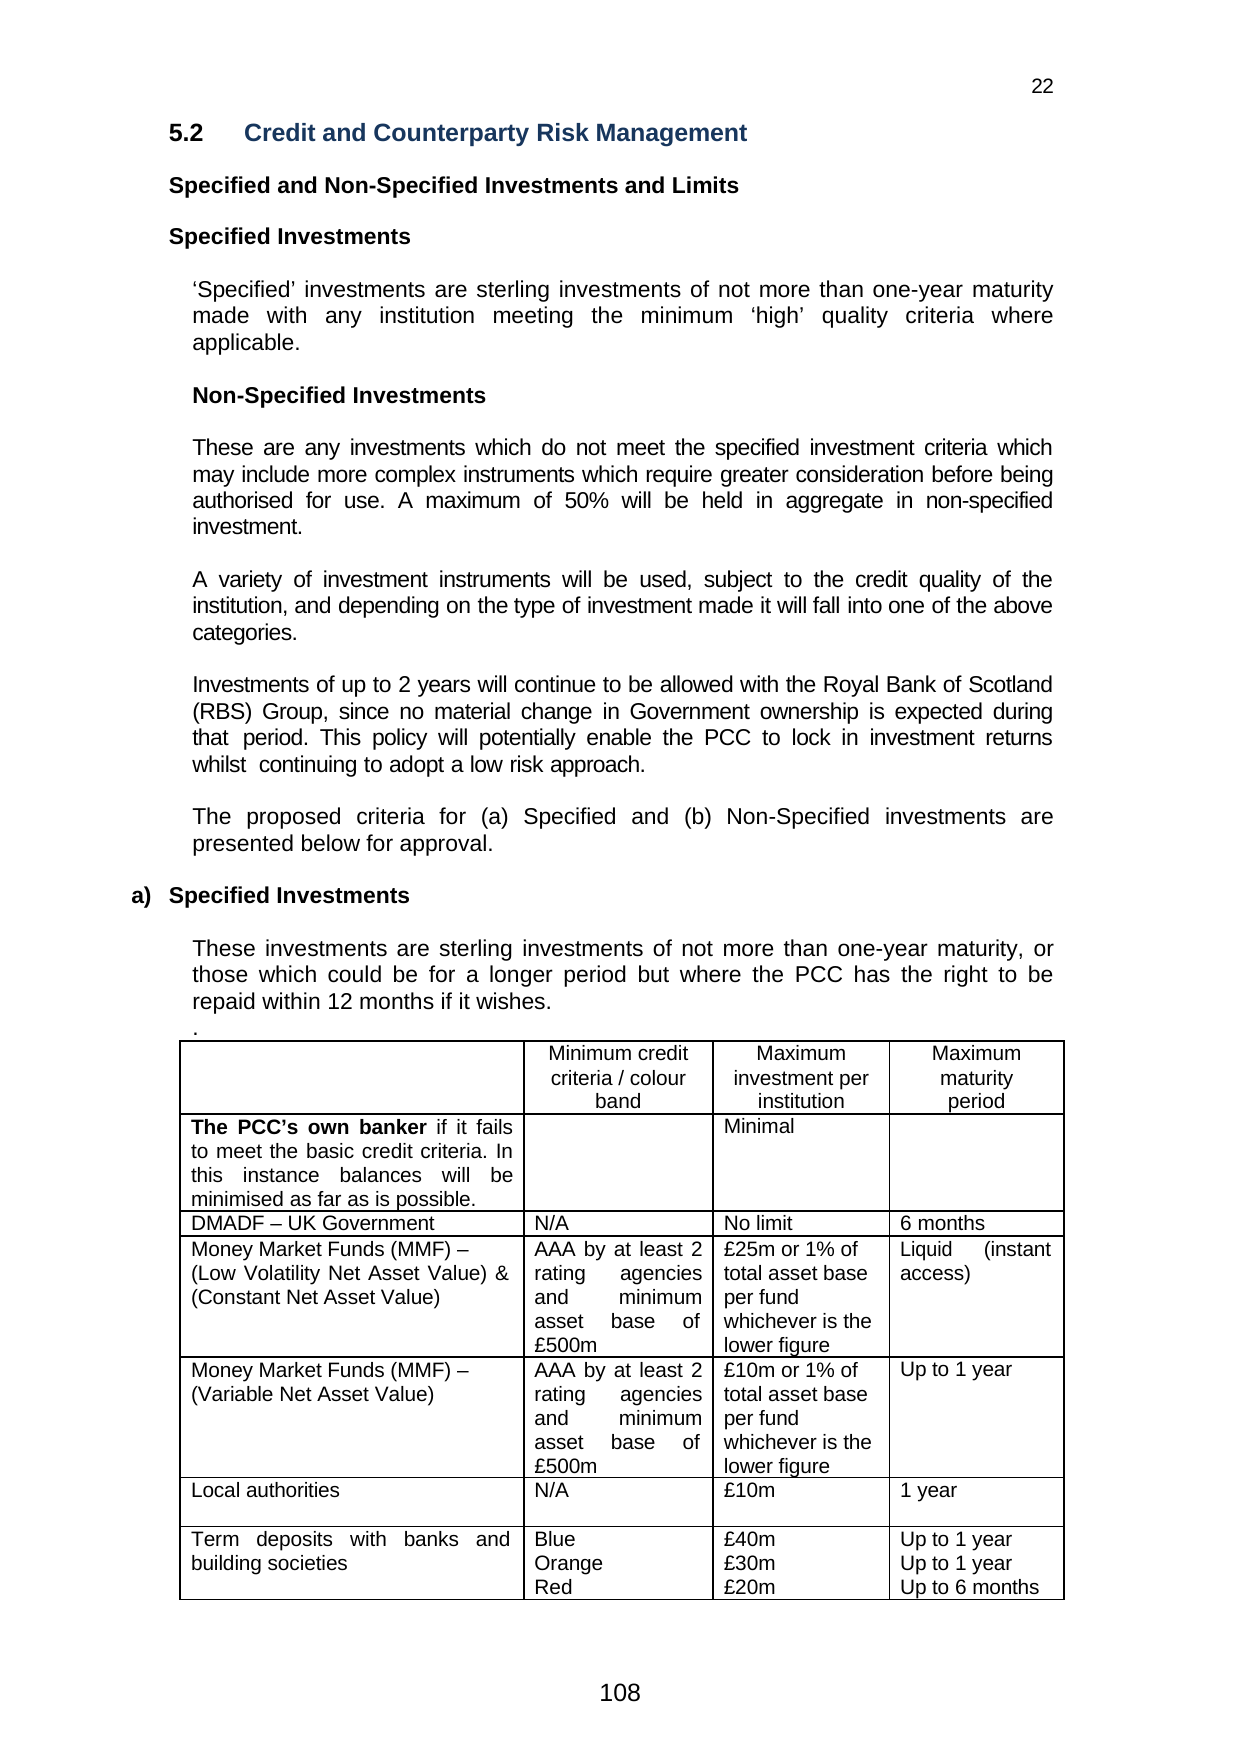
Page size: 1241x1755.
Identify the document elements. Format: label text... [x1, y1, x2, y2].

text 22 [169, 74, 1054, 98]
text The proposed criteria for (a) Specified and (b) Non-Specified investments are presented below for approval. [192, 803, 1054, 856]
text ‘Specified’ investments are sterling investments of not more than one-year maturity made with any institution meeting the minimum ‘high’ quality criteria where applicable. [192, 276, 1054, 355]
table_cell Up to 1 year [890, 1358, 1063, 1477]
table_cell Blue Orange Red [525, 1527, 712, 1599]
table_cell 6 months [890, 1212, 1063, 1235]
table_cell Money Market Funds (MMF) – (Low Volatility Net Asset Value) & (Constant Net Asset Value) [181, 1237, 523, 1356]
table_cell N/A [525, 1478, 712, 1526]
table_cell [890, 1115, 1063, 1210]
text These investments are sterling investments of not more than one-year maturity, or those which could be for a longer period but where the PCC has the right to be repaid within 12 months if it wishes. [192, 935, 1054, 1014]
table_cell £10m or 1% of total asset base per fund whichever is the lower figure [714, 1358, 889, 1477]
table_cell AAA by at least 2 rating agencies and minimum asset base of £500m [525, 1237, 712, 1356]
text A variety of investment instruments will be used, subject to the credit quality of the institution, and depending on the type of investment made it will fall into one of the above categories. [192, 566, 1054, 645]
table_cell The PCC’s own banker if it fails to meet the basic credit criteria. In this instance balances will be minimised as far as is possible. [181, 1115, 523, 1210]
table_cell AAA by at least 2 rating agencies and minimum asset base of £500m [525, 1358, 712, 1477]
text These are any investments which do not meet the specified investment criteria which may include more complex instruments which require greater consideration before being authorised for use. A maximum of 50% will be held in aggregate in non-specified investment. [192, 434, 1054, 540]
list Credit and Counterparty Risk Management Specified and Non-Specified Investments and Limits Specified Investments [169, 118, 775, 249]
text . [192, 1014, 1076, 1040]
table_cell Money Market Funds (MMF) – (Variable Net Asset Value) [181, 1358, 523, 1477]
table_cell No limit [714, 1212, 889, 1235]
table_cell N/A [525, 1212, 712, 1235]
table_cell 1 year [890, 1478, 1063, 1526]
table_cell [525, 1115, 712, 1210]
table_cell Minimal [714, 1115, 889, 1210]
table_cell Local authorities [181, 1478, 523, 1526]
table_cell Liquid (instant access) [890, 1237, 1063, 1356]
table_cell £25m or 1% of total asset base per fund whichever is the lower figure [714, 1237, 889, 1356]
table_header Maximum investment per institution [714, 1042, 889, 1113]
table_header Maximum maturity period [890, 1042, 1063, 1113]
text Non-Specified Investments [192, 382, 1076, 408]
table_cell £40m £30m £20m [714, 1527, 889, 1599]
text Investments of up to 2 years will continue to be allowed with the Royal Bank of Scotland (RBS) Group, since no material change in Government ownership is expected during that period. This policy will potentially enable the PCC to lock in investment returns whilst continuing to adopt a low risk approach. [192, 671, 1054, 777]
table_cell DMADF – UK Government [181, 1212, 523, 1235]
table_cell Term deposits with banks and building societies [181, 1527, 523, 1599]
list Specified Investments [131, 882, 1076, 909]
table_cell £10m [714, 1478, 889, 1526]
table_header Minimum credit criteria / colour band [525, 1042, 712, 1113]
table_cell Up to 1 year Up to 1 year Up to 6 months [890, 1527, 1063, 1599]
table_header [181, 1042, 523, 1113]
